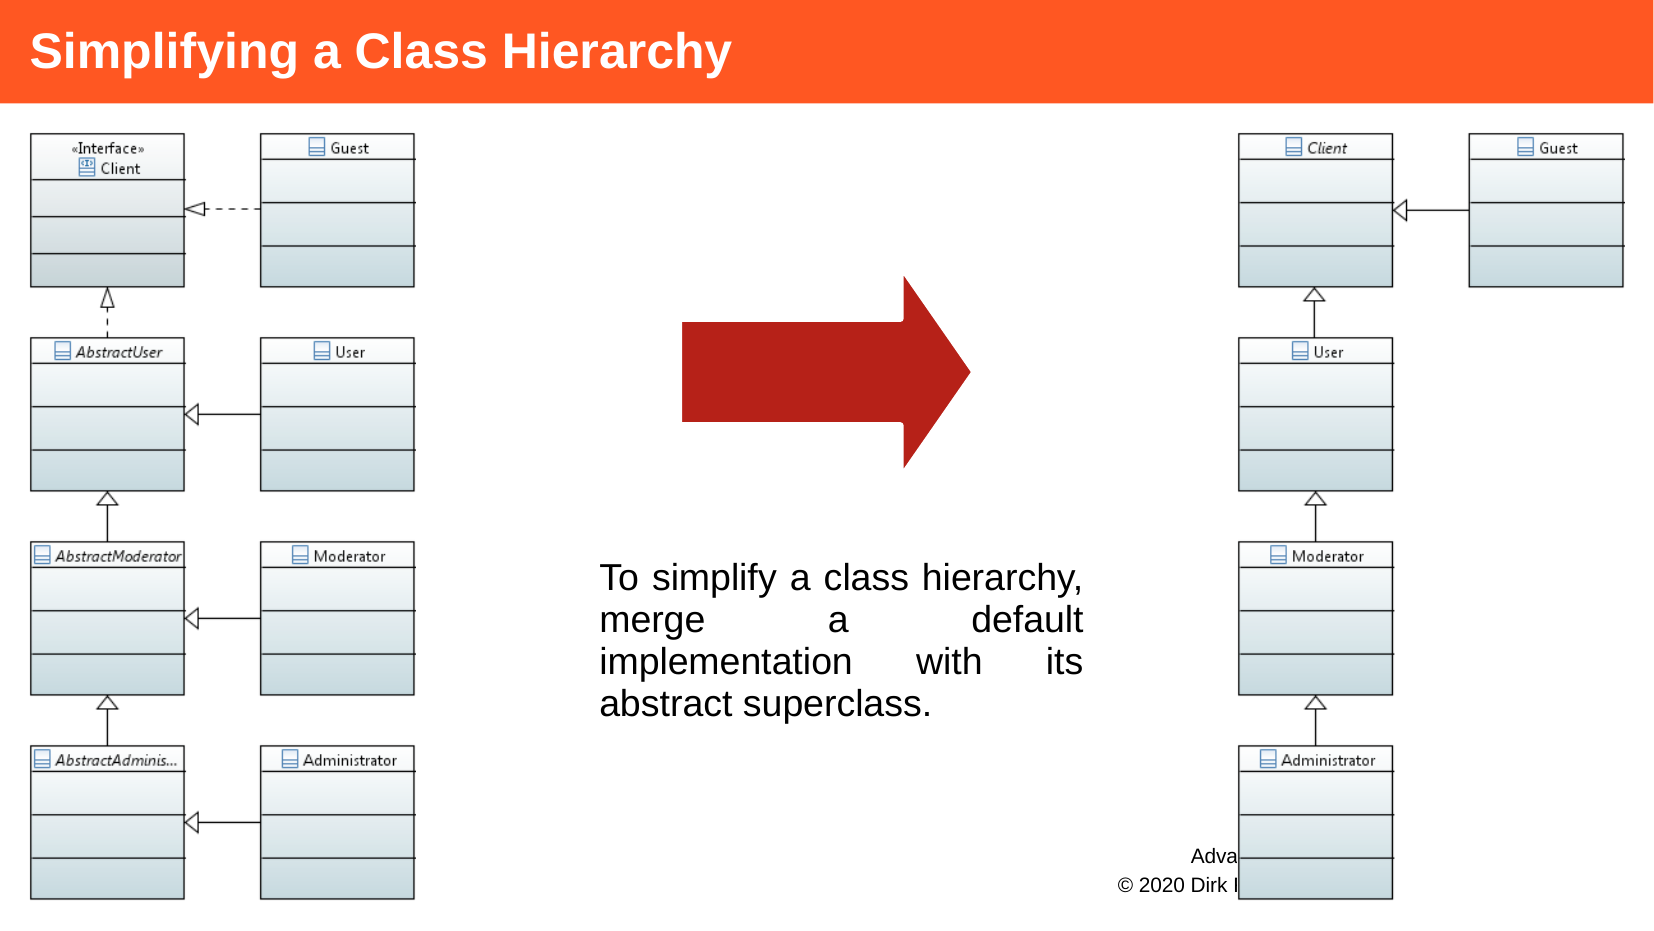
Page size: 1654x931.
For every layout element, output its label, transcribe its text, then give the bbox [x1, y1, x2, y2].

list To simplify a class hierarchy, merge a default implementation with its abstract superclass. [596, 437, 1087, 845]
title Simplifying a Class Hierarchy [0, 0, 1654, 104]
text_box [679, 265, 975, 479]
picture [29, 132, 416, 901]
picture [1237, 132, 1625, 901]
